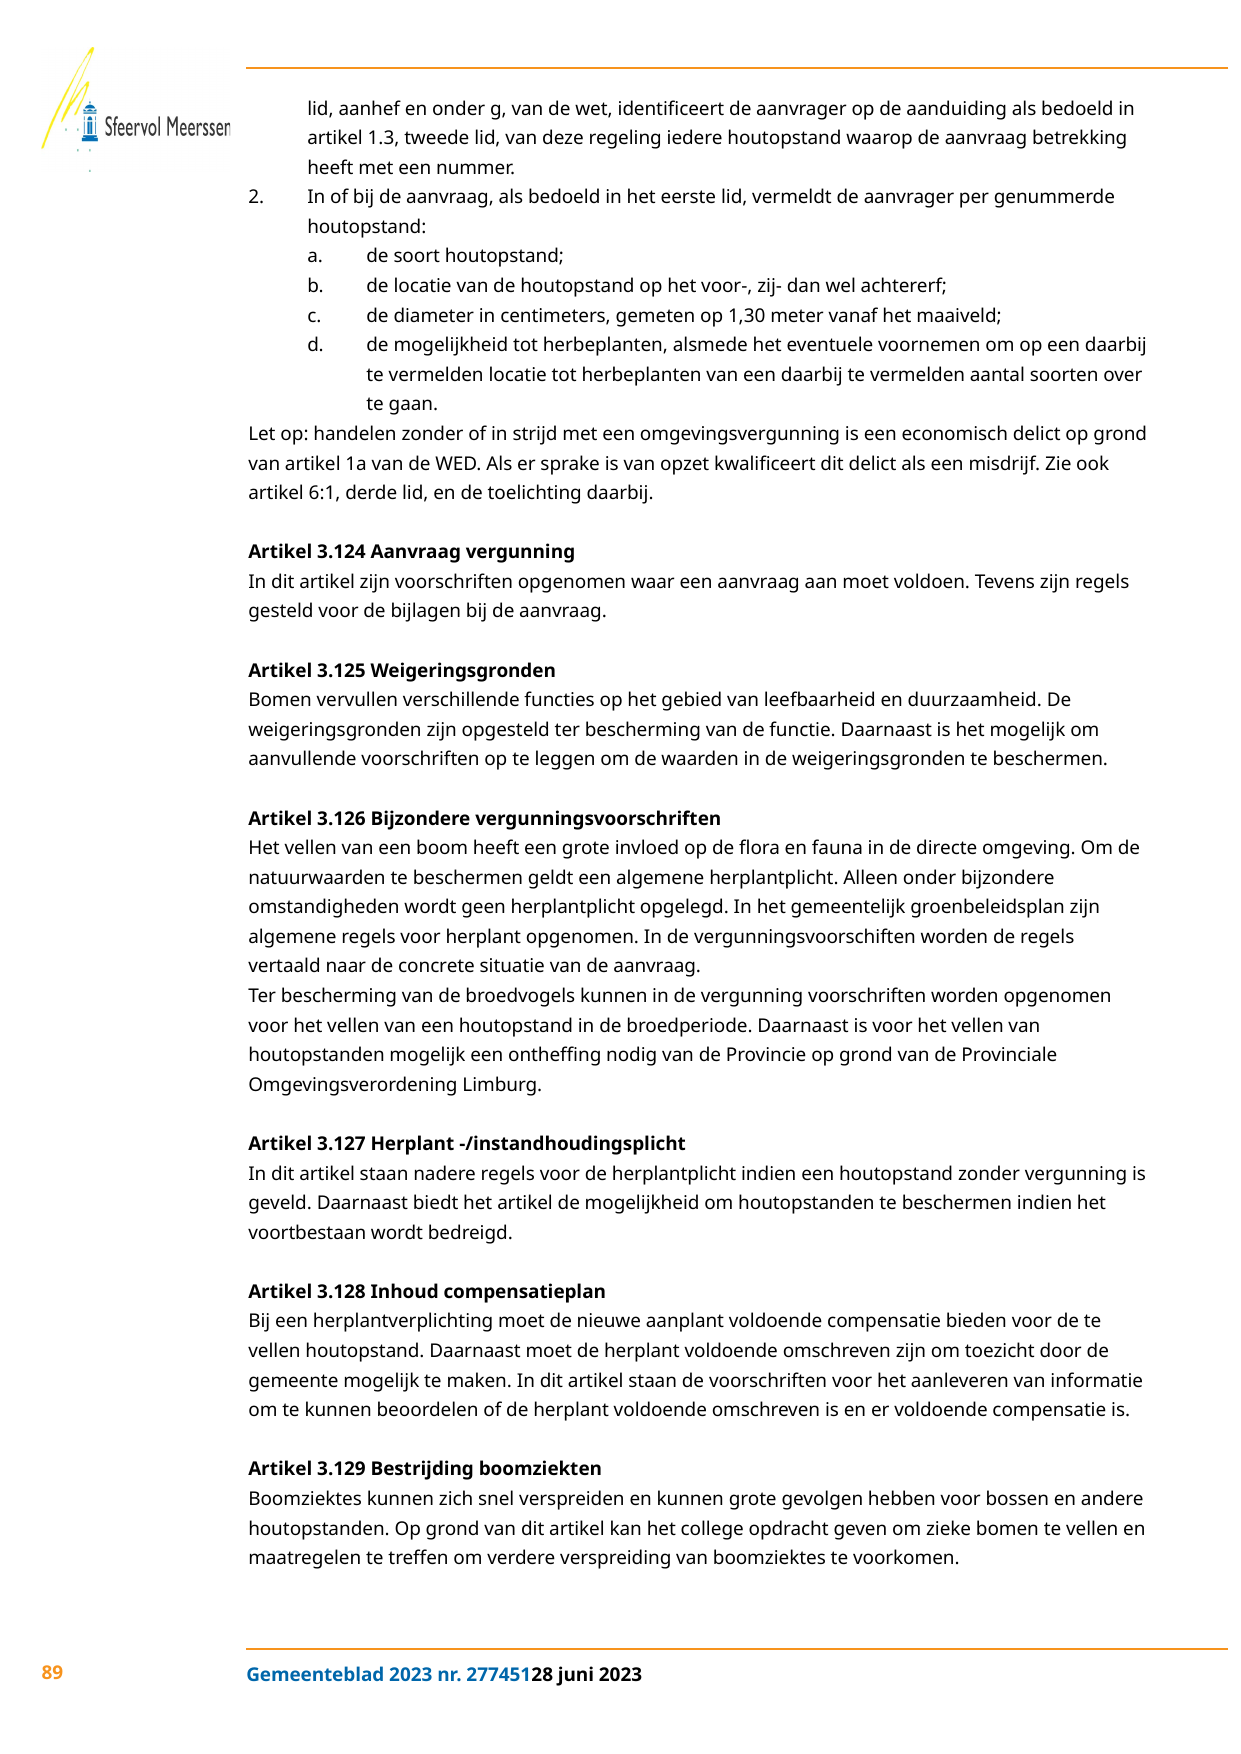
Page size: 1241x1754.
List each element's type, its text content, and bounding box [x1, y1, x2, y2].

text Let op: handelen zonder of in strijd met een omgevingsvergunning is een economisch delict op grond van artikel 1a van de WED. Als er sprake is van opzet kwalificeert dit delict als een misdrijf. Zie ook artikel 6:1, derde lid, en de toelichting daarbij. [248, 420, 1152, 505]
list lid, aanhef en onder g, van de wet, identificeert de aanvrager op de aanduiding als bedoeld in artikel 1.3, tweede lid, van deze regeling iedere houtopstand waarop de aanvraag betrekking heeft met een nummer. [248, 95, 1152, 180]
text Artikel 3.125 Weigeringsgronden [248, 657, 1152, 683]
text Bomen vervullen verschillende functies op het gebied van leefbaarheid en duurzaamheid. De weigeringsgronden zijn opgesteld ter bescherming van de functie. Daarnaast is het mogelijk om aanvullende voorschriften op te leggen om de waarden in de weigeringsgronden te beschermen. [248, 686, 1152, 771]
text Artikel 3.128 Inhoud compensatieplan [248, 1278, 1152, 1304]
picture [41, 47, 231, 172]
list de soort houtopstand; [307, 243, 1152, 268]
list de locatie van de houtopstand op het voor-, zij- dan wel achtererf; [307, 272, 1152, 298]
text In dit artikel zijn voorschriften opgenomen waar een aanvraag aan moet voldoen. Tevens zijn regels gesteld voor de bijlagen bij de aanvraag. [248, 568, 1152, 623]
text Ter bescherming van de broedvogels kunnen in de vergunning voorschriften worden opgenomen voor het vellen van een houtopstand in de broedperiode. Daarnaast is voor het vellen van houtopstanden mogelijk een ontheffing nodig van de Provincie op grond van de Provinciale Omgevingsverordening Limburg. [248, 982, 1152, 1097]
text Artikel 3.126 Bijzondere vergunningsvoorschriften [248, 805, 1152, 831]
text Bij een herplantverplichting moet de nieuwe aanplant voldoende compensatie bieden voor de te vellen houtopstand. Daarnaast moet de herplant voldoende omschreven zijn om toezicht door de gemeente mogelijk te maken. In dit artikel staan de voorschriften voor het aanleveren van informatie om te kunnen beoordelen of de herplant voldoende omschreven is en er voldoende compensatie is. [248, 1308, 1152, 1422]
text Artikel 3.124 Aanvraag vergunning [248, 538, 1152, 564]
list In of bij de aanvraag, als bedoeld in het eerste lid, vermeldt de aanvrager per genummerde houtopstand: [248, 183, 1152, 239]
list de mogelijkheid tot herbeplanten, alsmede het eventuele voornemen om op een daarbij te vermelden locatie tot herbeplanten van een daarbij te vermelden aantal soorten over te gaan. [307, 331, 1152, 416]
text Het vellen van een boom heeft een grote invloed op de flora en fauna in de directe omgeving. Om de natuurwaarden te beschermen geldt een algemene herplantplicht. Alleen onder bijzondere omstandigheden wordt geen herplantplicht opgelegd. In het gemeentelijk groenbeleidsplan zijn algemene regels voor herplant opgenomen. In de vergunningsvoorschiften worden de regels vertaald naar de concrete situatie van de aanvraag. [248, 834, 1152, 978]
list de diameter in centimeters, gemeten op 1,30 meter vanaf het maaiveld; [307, 302, 1152, 328]
text Artikel 3.129 Bestrijding boomziekten [248, 1456, 1152, 1481]
text Boomziektes kunnen zich snel verspreiden en kunnen grote gevolgen hebben voor bossen en andere houtopstanden. Op grond van dit artikel kan het college opdracht geven om zieke bomen te vellen en maatregelen te treffen om verdere verspreiding van boomziektes te voorkomen. [248, 1485, 1152, 1570]
text Artikel 3.127 Herplant -/instandhoudingsplicht [248, 1130, 1152, 1156]
text In dit artikel staan nadere regels voor de herplantplicht indien een houtopstand zonder vergunning is geveld. Daarnaast biedt het artikel de mogelijkheid om houtopstanden te beschermen indien het voortbestaan wordt bedreigd. [248, 1160, 1152, 1245]
